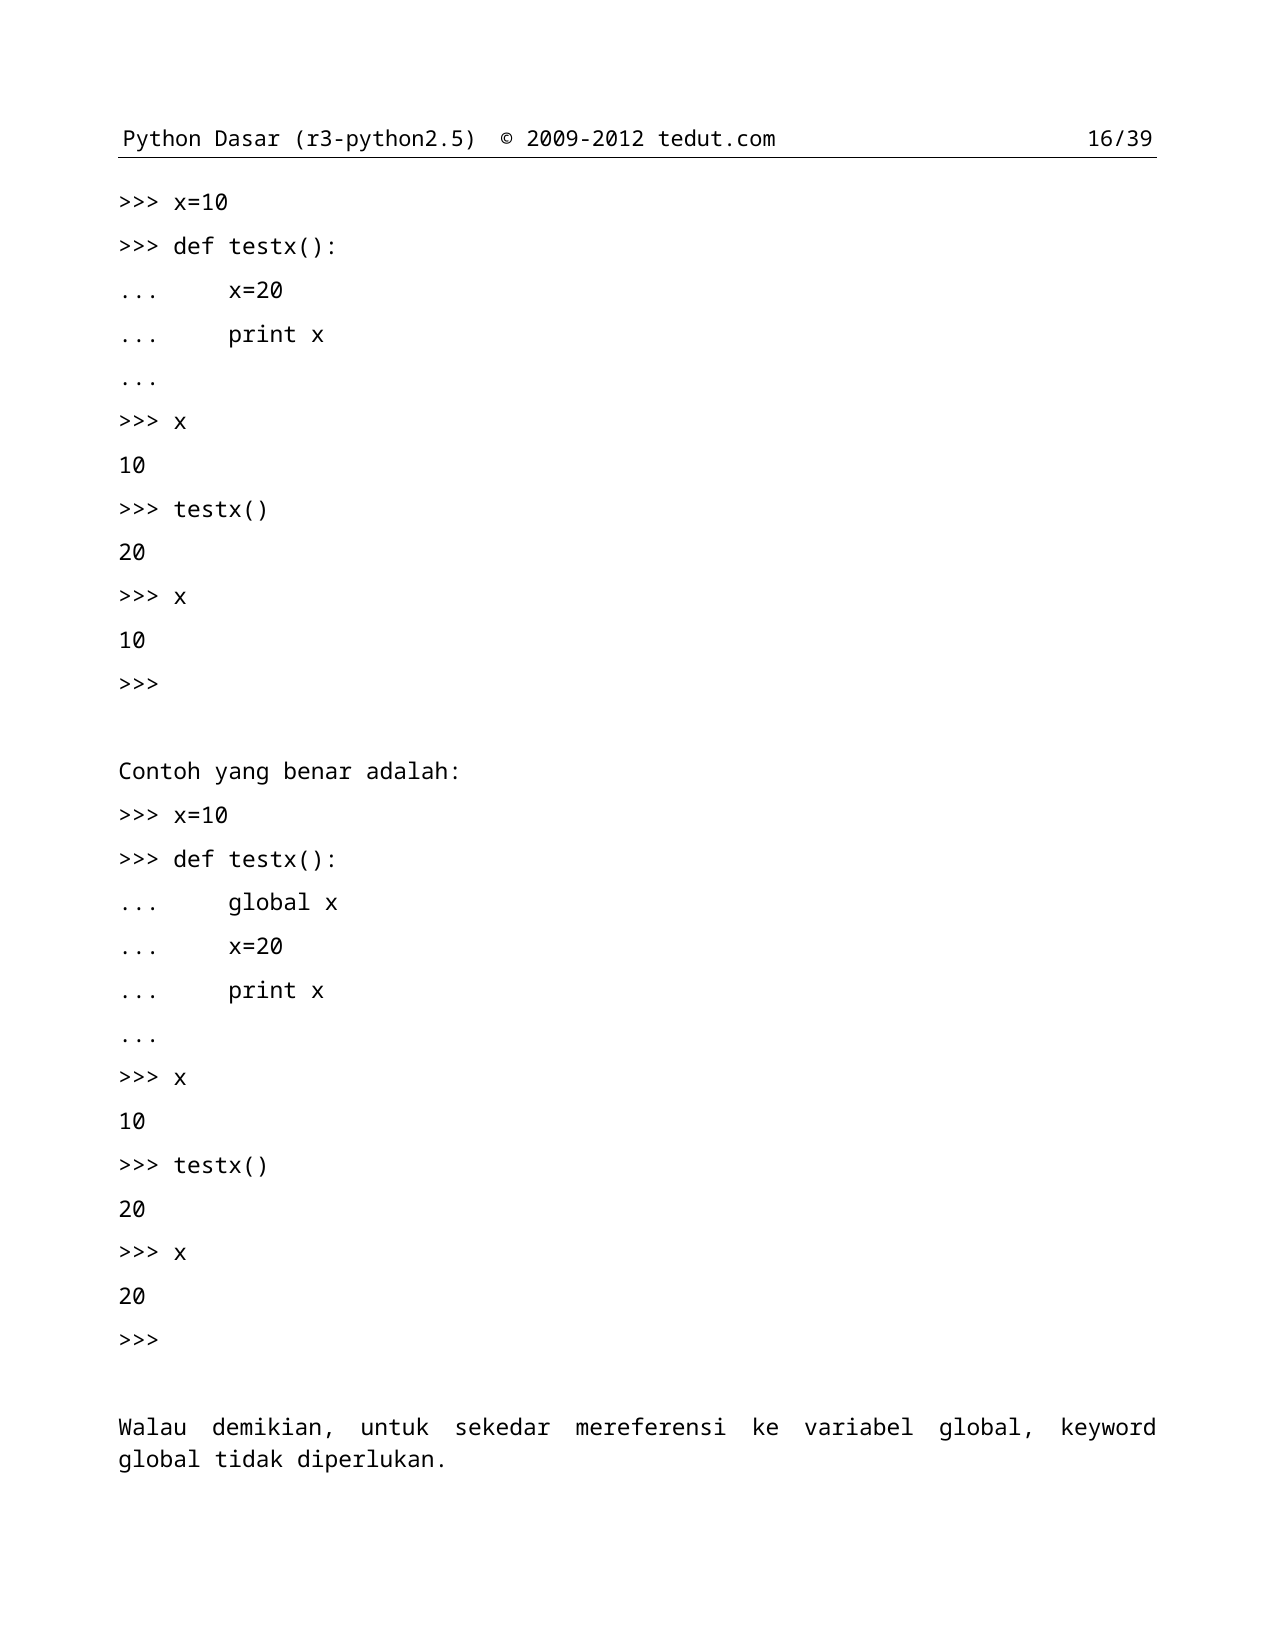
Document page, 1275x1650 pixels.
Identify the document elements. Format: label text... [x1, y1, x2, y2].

text 10 [118, 449, 1157, 480]
text >>> [118, 1324, 1157, 1355]
text >>> x [118, 580, 1157, 611]
text Contoh yang benar adalah: [118, 755, 1157, 786]
text 20 [118, 1280, 1157, 1311]
text >>> testx() [118, 492, 1157, 524]
text 20 [118, 1192, 1157, 1224]
text >>> x [118, 1236, 1157, 1267]
text >>> x=10 [118, 799, 1157, 830]
text >>> x [118, 1061, 1157, 1092]
text Walau demikian, untuk sekedar mereferensi ke variabel global, keyword global tidak diperlukan. [118, 1411, 1157, 1474]
text >>> x [118, 405, 1157, 436]
text 10 [118, 1105, 1157, 1136]
text ... print x [118, 317, 1157, 349]
text >>> def testx(): [118, 842, 1157, 874]
text >>> [118, 667, 1157, 699]
text ... x=20 [118, 930, 1157, 961]
text ... x=20 [118, 274, 1157, 305]
text ... [118, 1017, 1157, 1049]
text >>> testx() [118, 1149, 1157, 1180]
text >>> x=10 [118, 186, 1157, 217]
text 10 [118, 624, 1157, 655]
text 20 [118, 536, 1157, 567]
text ... print x [118, 974, 1157, 1005]
text ... global x [118, 886, 1157, 917]
text ... [118, 361, 1157, 392]
text >>> def testx(): [118, 230, 1157, 261]
